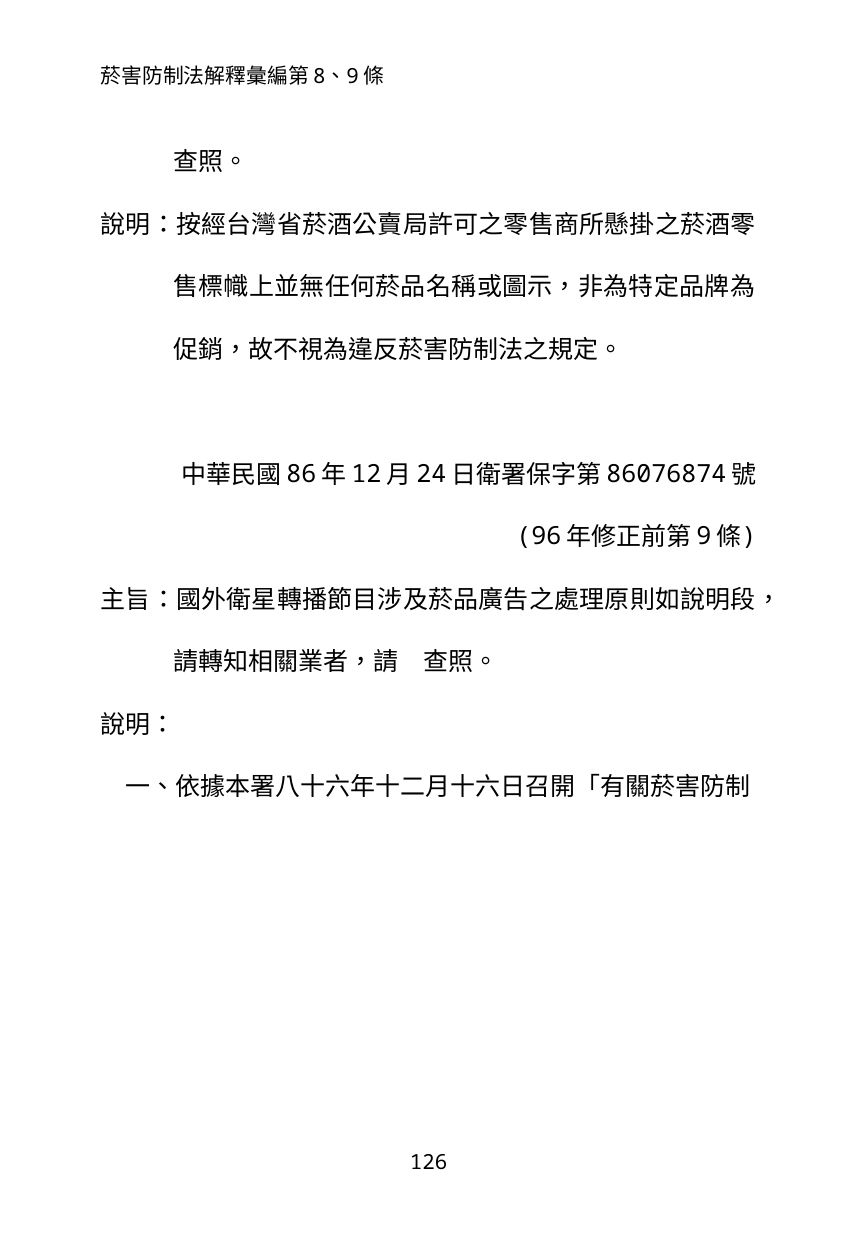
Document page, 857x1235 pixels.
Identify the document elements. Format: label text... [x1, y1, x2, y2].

list 說明：按經台灣省菸酒公賣局許可之零售商所懸掛之菸酒零售標幟上並無任何菸品名稱或圖示，非為特定品牌為促銷，故不視為違反菸害防制法之規定。 [100, 181, 756, 368]
list 一、依據本署八十六年十二月十六日召開「有關菸害防制 [125, 743, 756, 806]
list (96年修正前第9條) [100, 493, 756, 556]
list 主旨：國外衛星轉播節目涉及菸品廣告之處理原則如說明段，請轉知相關業者，請 查照。 [100, 556, 756, 681]
list 中華民國86年12月24日衛署保字第86076874號 [100, 431, 756, 493]
list 查照。 [100, 118, 756, 181]
list 說明： [100, 681, 756, 743]
